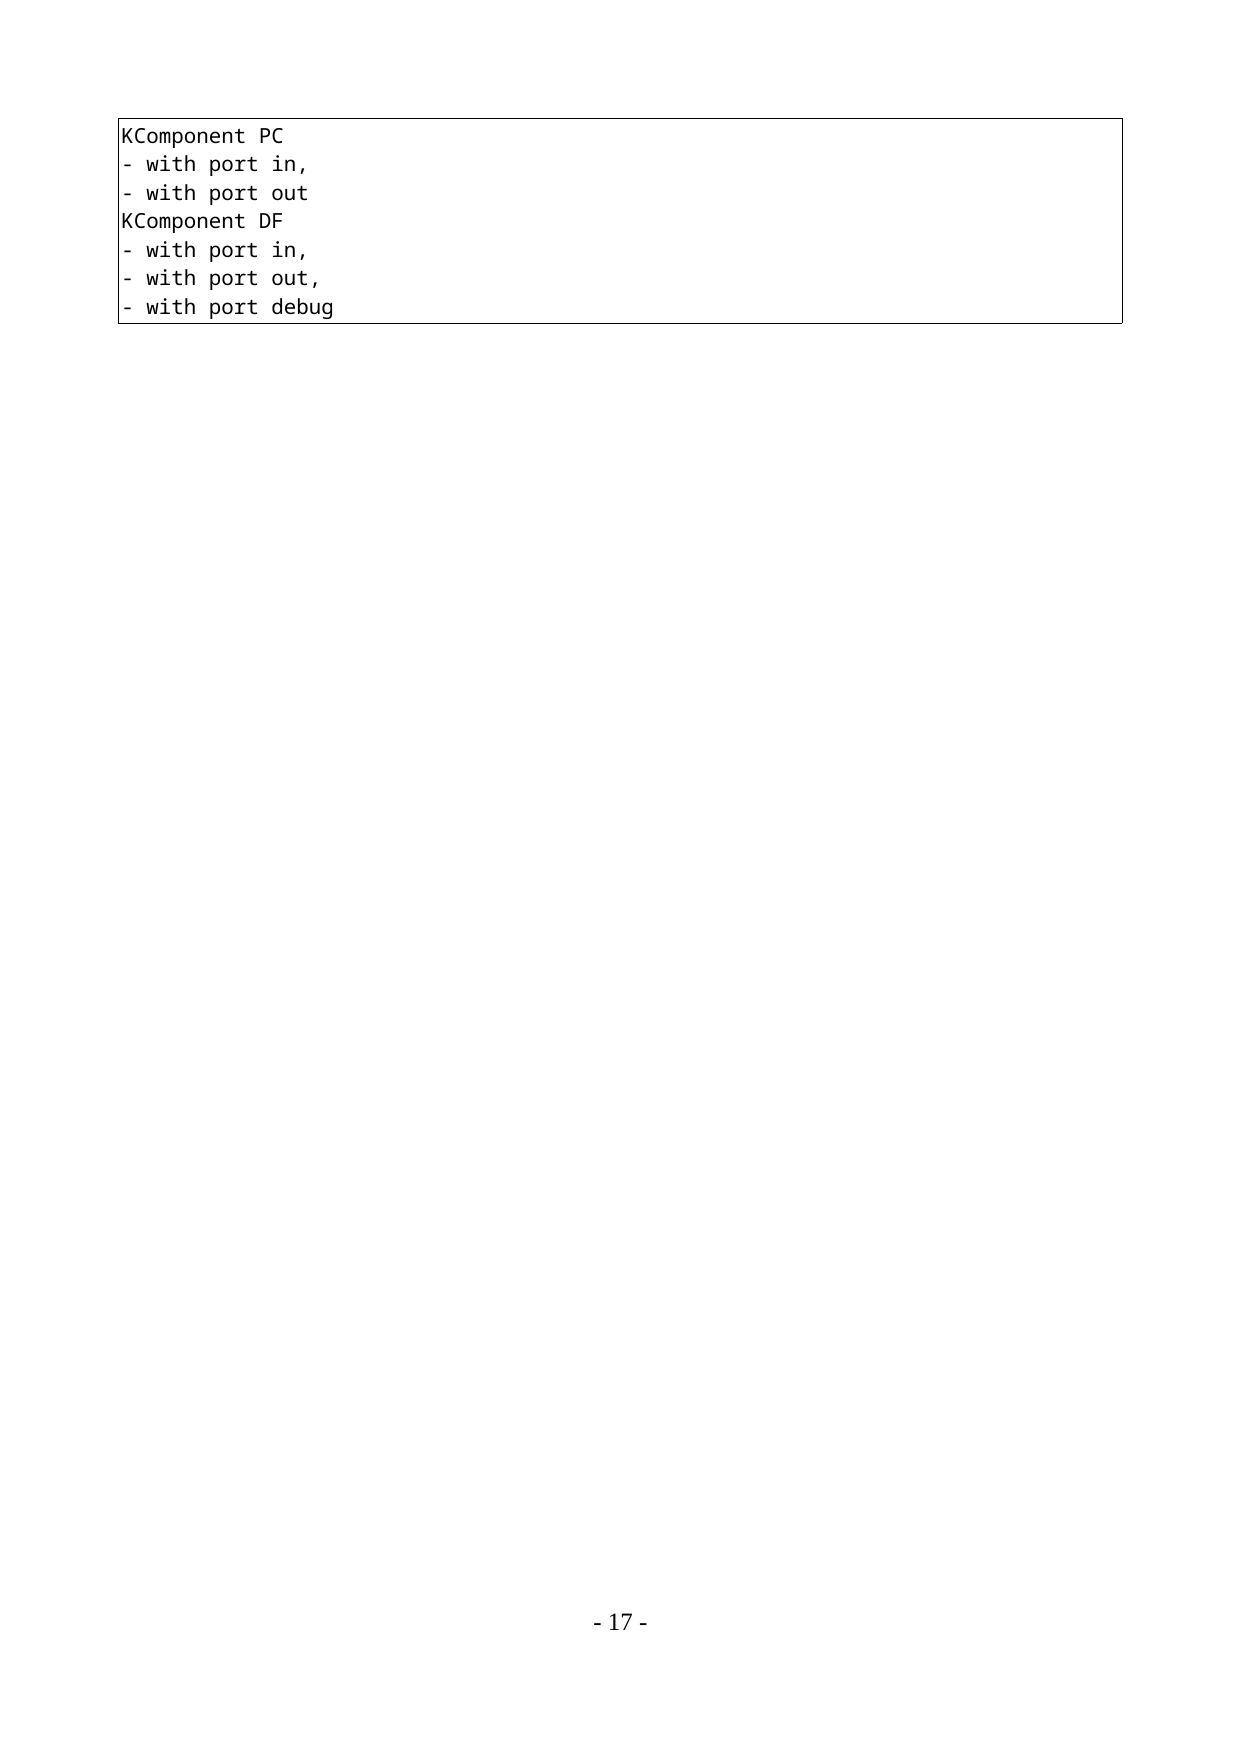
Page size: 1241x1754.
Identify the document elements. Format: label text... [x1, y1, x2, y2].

text - with port in, [119, 232, 1122, 260]
text - with port out, [119, 260, 1122, 289]
text KComponent PC [119, 119, 1122, 147]
text - with port debug [119, 289, 1122, 323]
text KComponent DF [119, 203, 1122, 232]
text - with port out [119, 175, 1122, 203]
text - with port in, [119, 147, 1122, 175]
